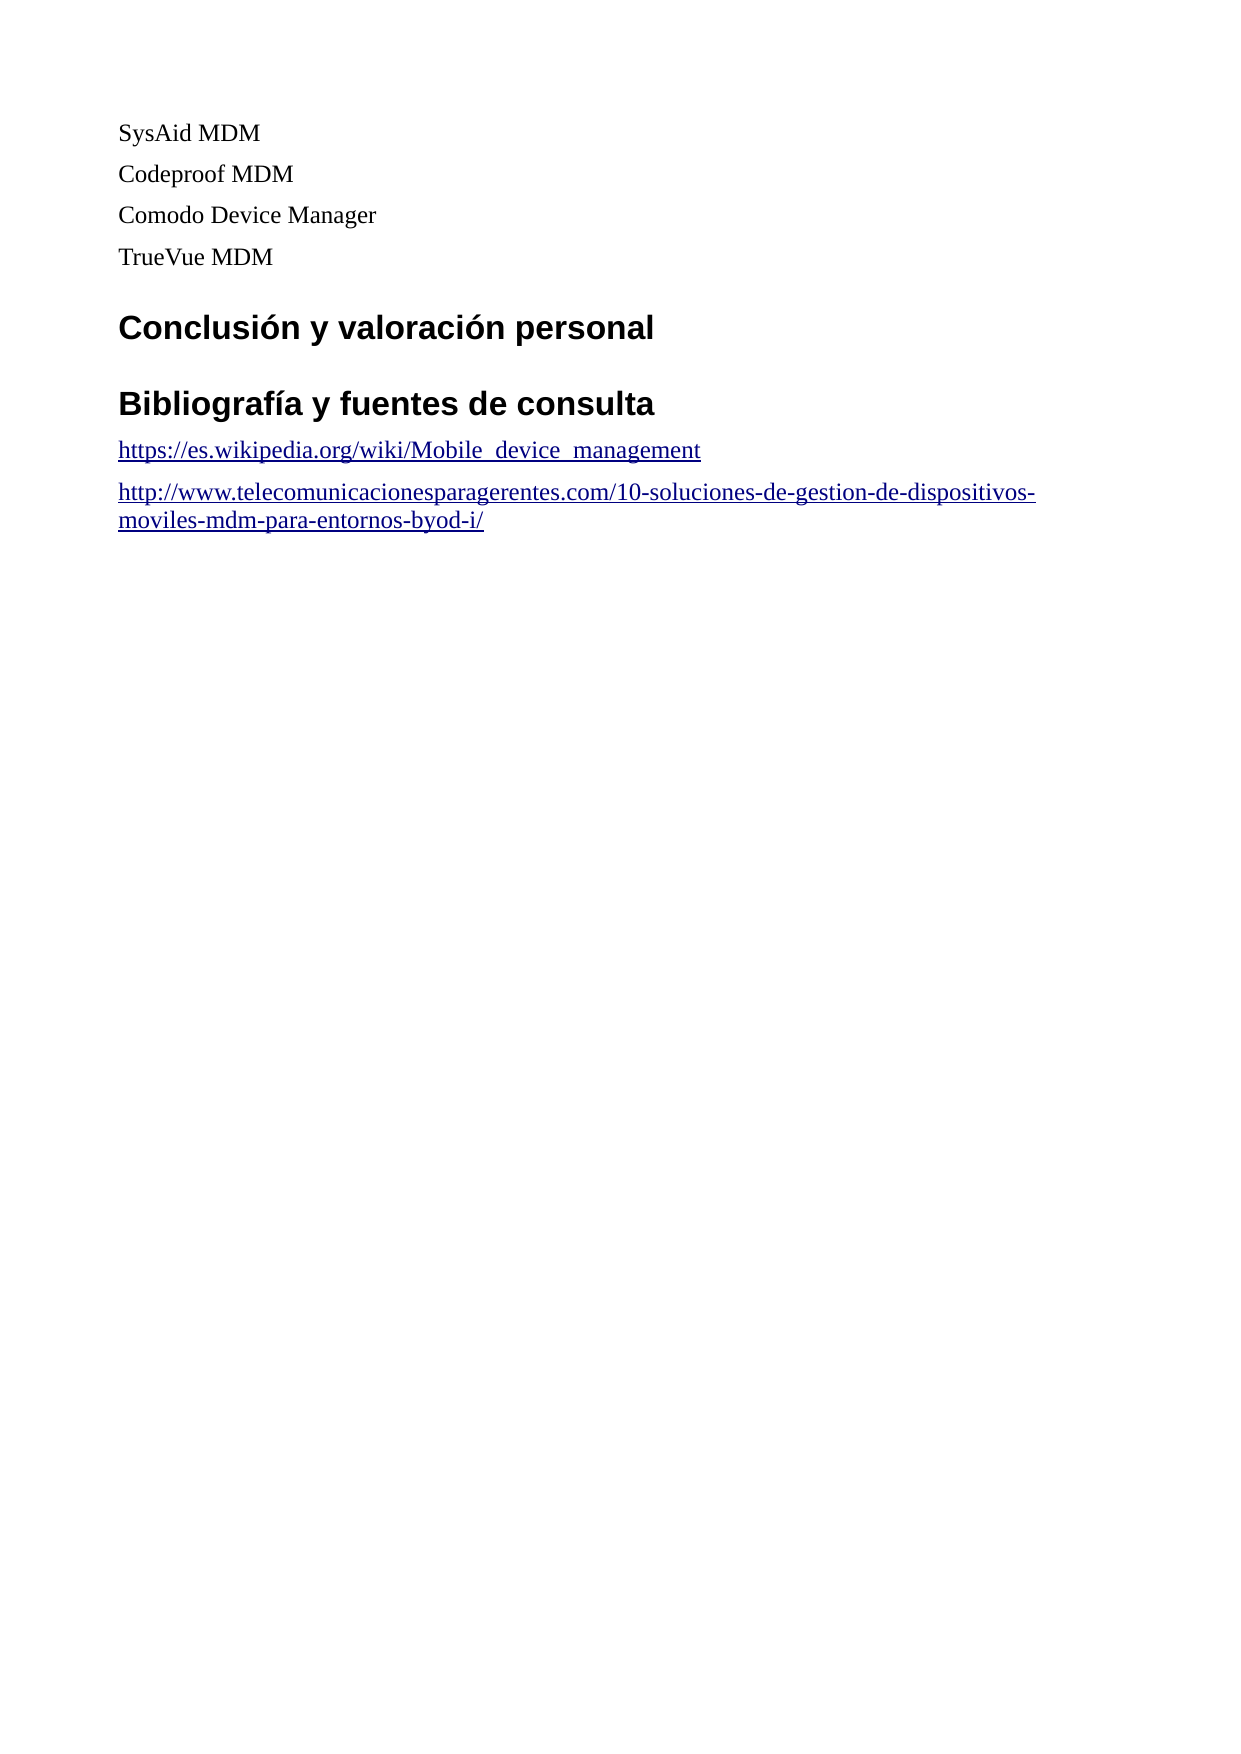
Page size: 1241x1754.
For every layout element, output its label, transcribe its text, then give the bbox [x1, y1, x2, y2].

subtitle Conclusión y valoración personal [118, 308, 1122, 347]
text Codeproof MDM [118, 159, 1122, 188]
text SysAid MDM [118, 118, 1122, 147]
text https://es.wikipedia.org/wiki/Mobile_device_management [118, 435, 1122, 464]
text TrueVue MDM [118, 242, 1122, 271]
text Comodo Device Manager [118, 201, 1122, 229]
text http://www.telecomunicacionesparagerentes.com/10-soluciones-de-gestion-de-dispositivos-moviles-mdm-para-entornos-byod-i/ [118, 477, 1122, 534]
subtitle Bibliografía y fuentes de consulta [118, 384, 1122, 423]
